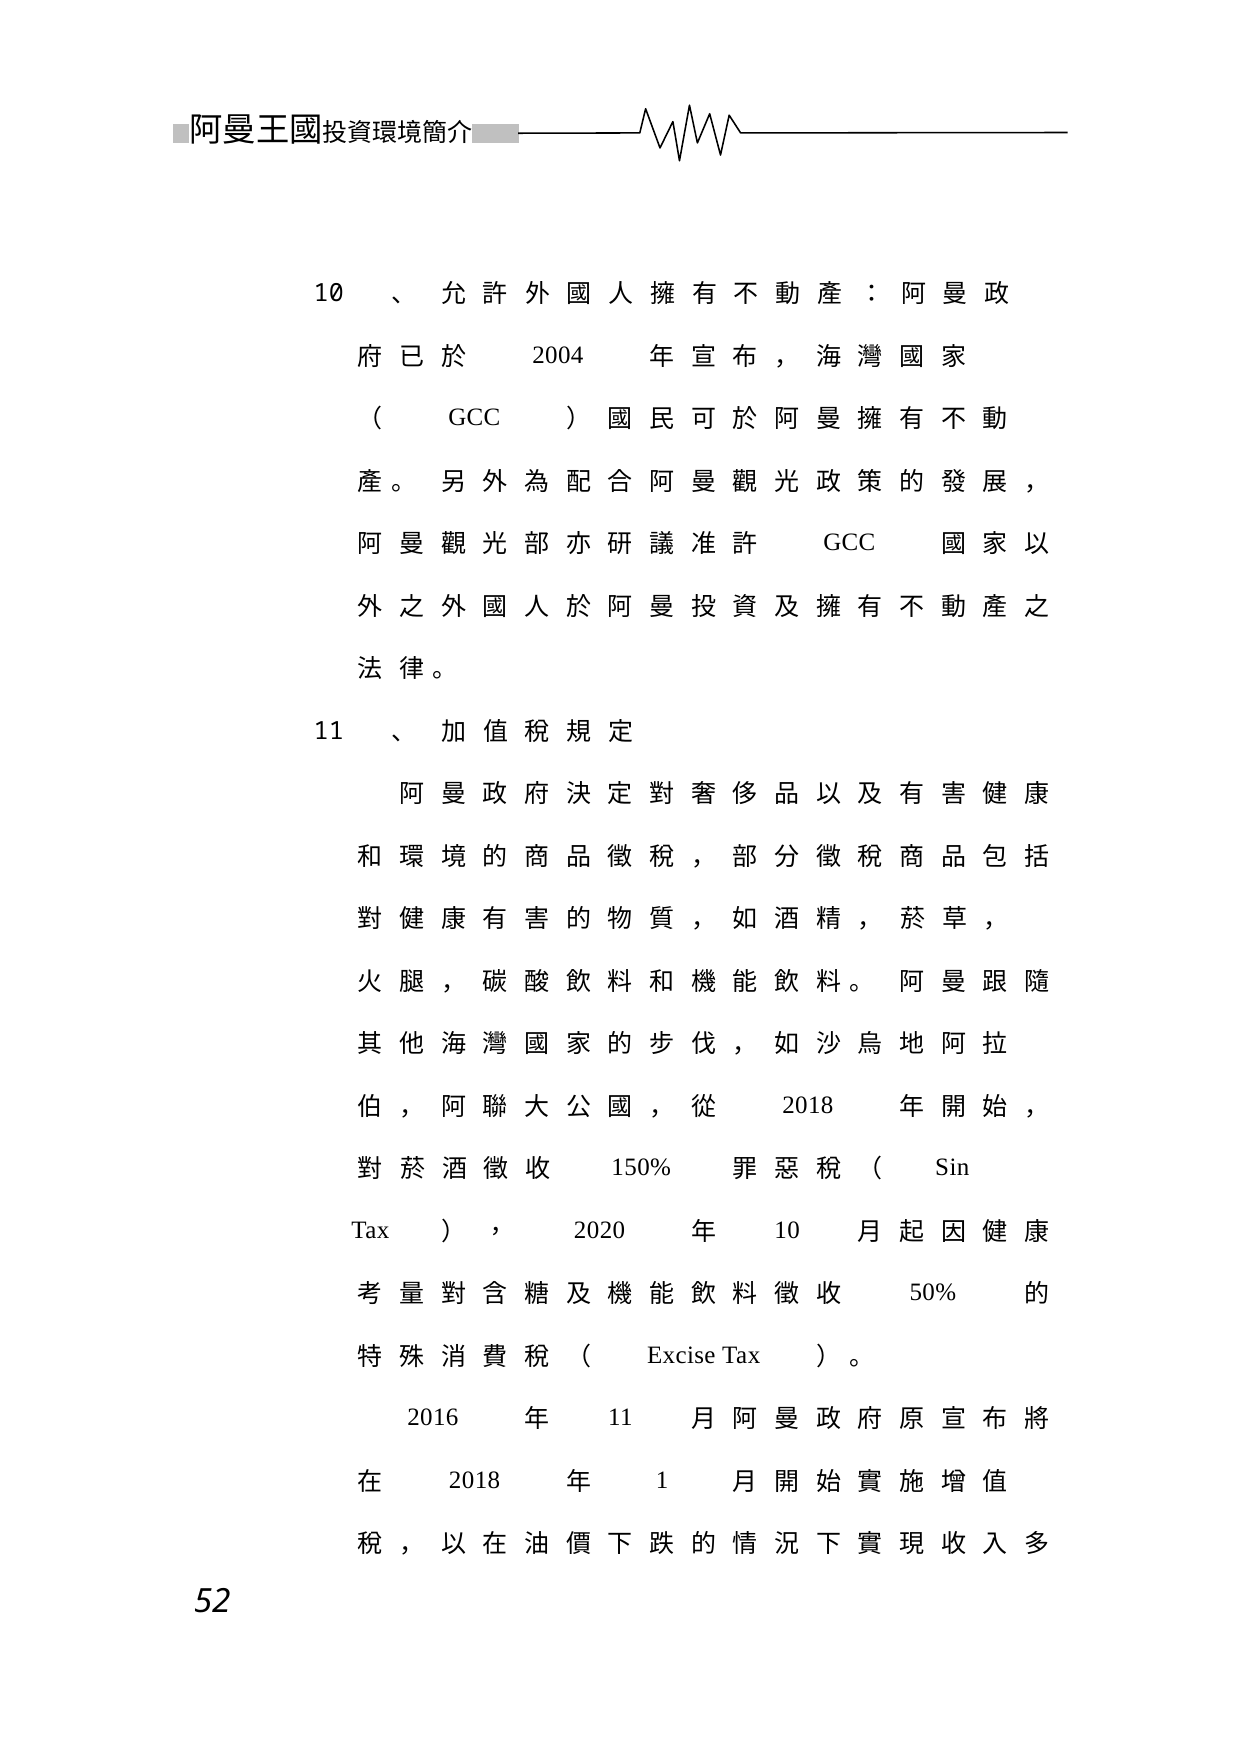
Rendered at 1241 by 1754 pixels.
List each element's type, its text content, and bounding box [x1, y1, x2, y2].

text 阿曼政府決定對奢侈品以及有害健康和環境的商品徵稅，部分徵稅商品包括對健康有害的物質，如酒精，菸草，火腿，碳酸飲料和機能飲料。阿曼跟隨其他海灣國家的步伐，如沙烏地阿拉伯，阿聯大公國，從2018年開始，對菸酒徵收150%罪惡稅（Sin Tax），2020年10月起因健康考量對含糖及機能飲料徵收50%的特殊消費稅（Excise Tax）。 [333, 750, 1058, 1375]
text 10、允許外國人擁有不動產：阿曼政府已於2004年宣布，海灣國家（GCC）國民可於阿曼擁有不動產。另外為配合阿曼觀光政策的發展，阿曼觀光部亦研議准許GCC國家以外之外國人於阿曼投資及擁有不動產之法律。 [281, 250, 1058, 688]
text 2016年11月阿曼政府原宣布將在2018年1月開始實施增值稅，以在油價下跌的情況下實現收入多 [333, 1375, 1058, 1563]
text 11、加值稅規定 [281, 688, 1058, 750]
